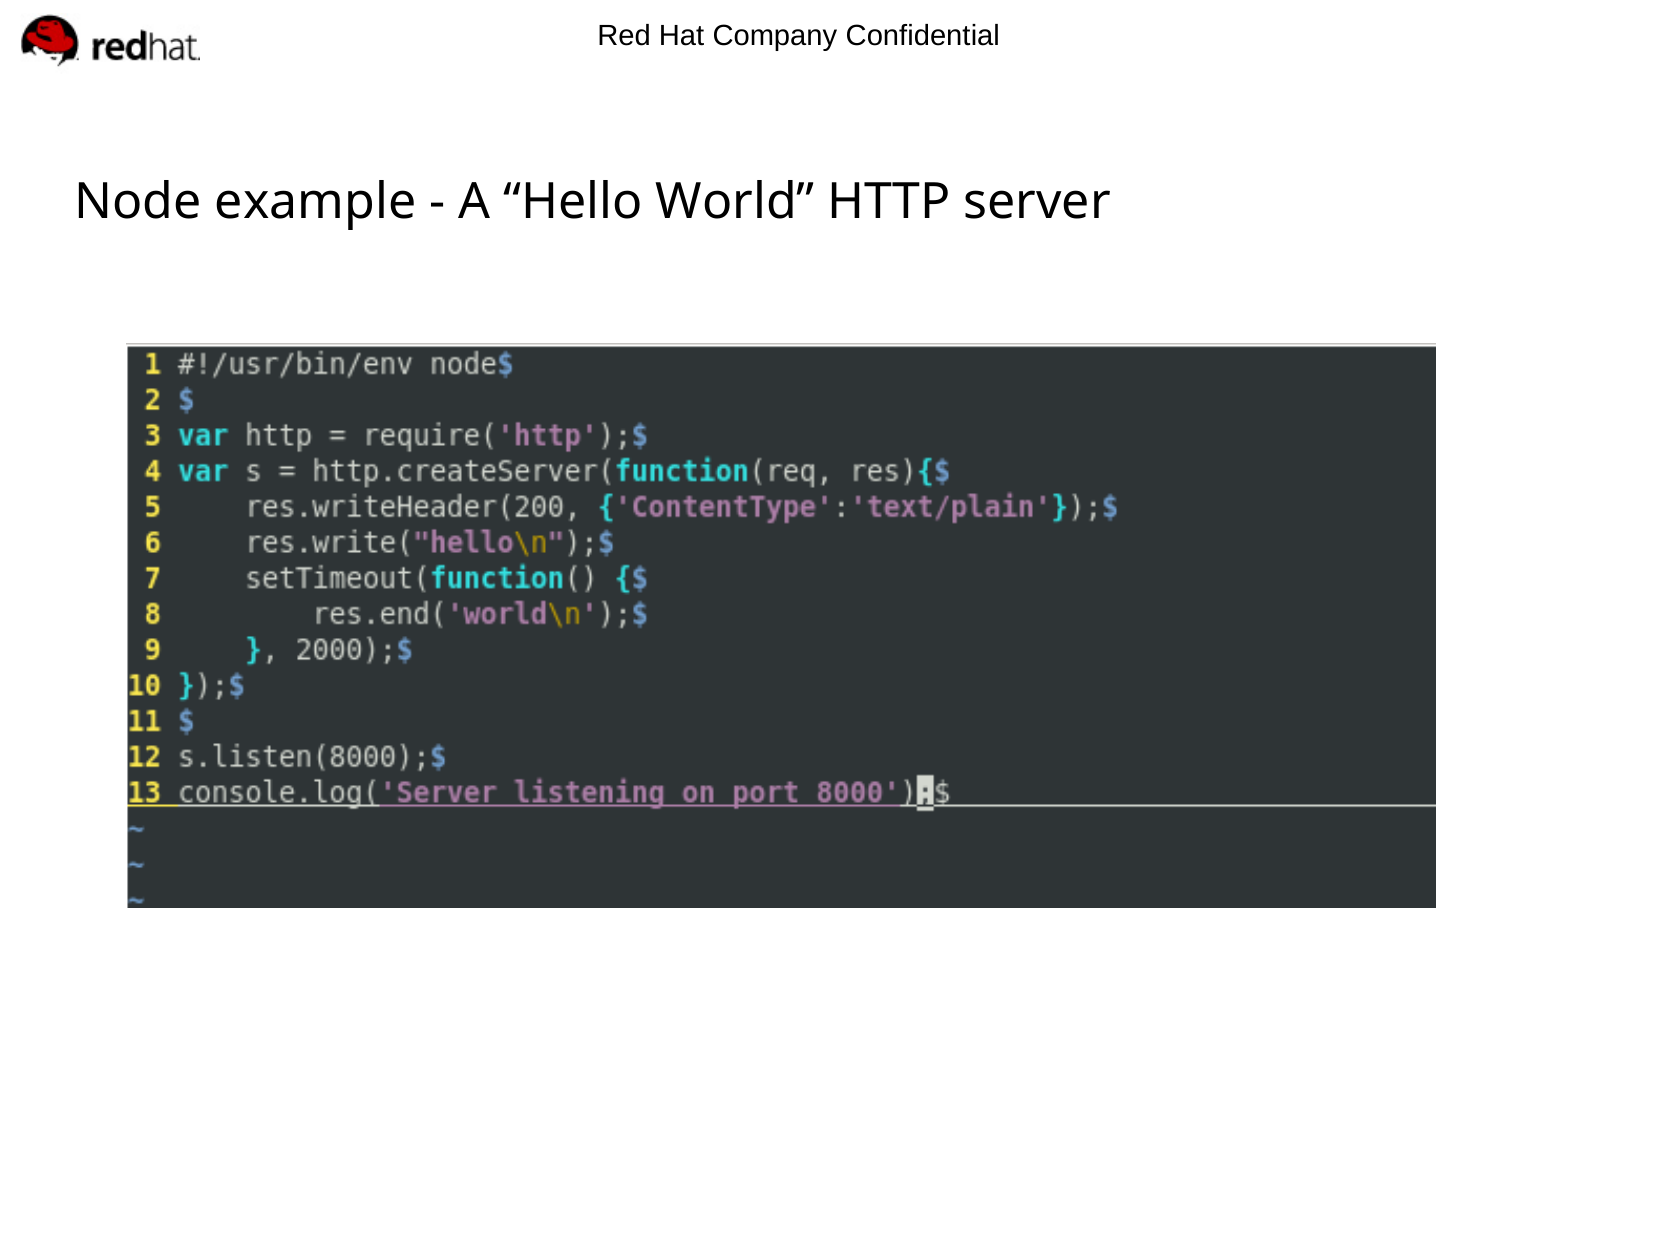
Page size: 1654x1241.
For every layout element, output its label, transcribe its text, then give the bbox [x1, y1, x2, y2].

title Node example - A “Hello World” HTTP server [74, 140, 1506, 259]
picture [126, 343, 1436, 908]
list [77, 264, 1500, 1174]
picture [20, 13, 200, 74]
